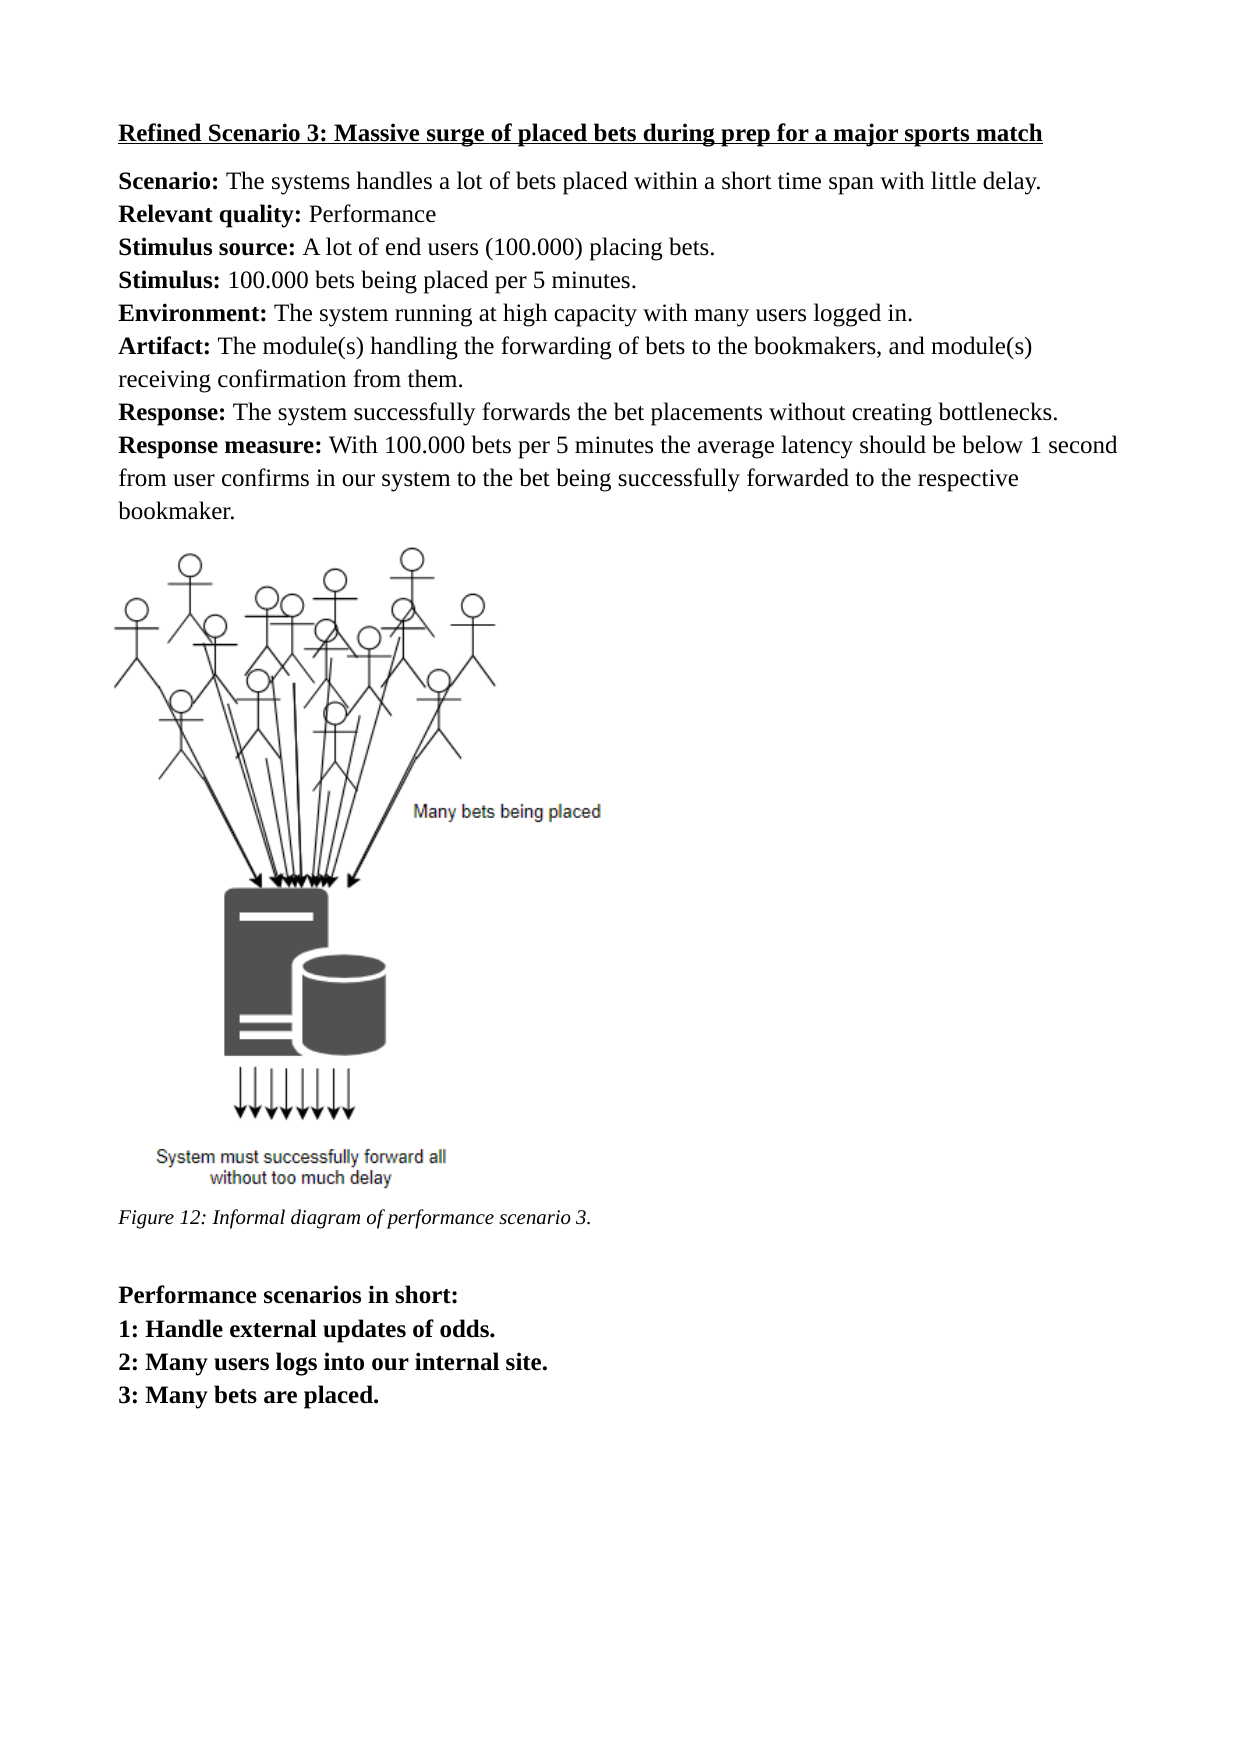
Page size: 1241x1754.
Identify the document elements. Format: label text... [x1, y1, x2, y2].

text Figure 12: Informal diagram of performance scenario 3. [118, 1205, 599, 1229]
text Refined Scenario 3: Massive surge of placed bets during prep for a major sports match [118, 118, 1122, 147]
text Scenario: The systems handles a lot of bets placed within a short time span with little delay. Relevant quality: Performance Stimulus source: A lot of end users (100.000) placing bets. Stimulus: 100.000 bets being placed per 5 minutes. Environment: The system running at high capacity with many users logged in. Artifact: The module(s) handling the forwarding of bets to the bookmakers, and module(s) receiving confirmation from them. Response: The system successfully forwards the bet placements without creating bottlenecks. Response measure: With 100.000 bets per 5 minutes the average latency should be below 1 second from user confirms in our system to the bet being successfully forwarded to the respective bookmaker. [118, 166, 1122, 1262]
picture [113, 541, 605, 1205]
text Performance scenarios in short: 1: Handle external updates of odds. 2: Many users logs into our internal site. 3: Many bets are placed. [118, 1281, 1122, 1408]
